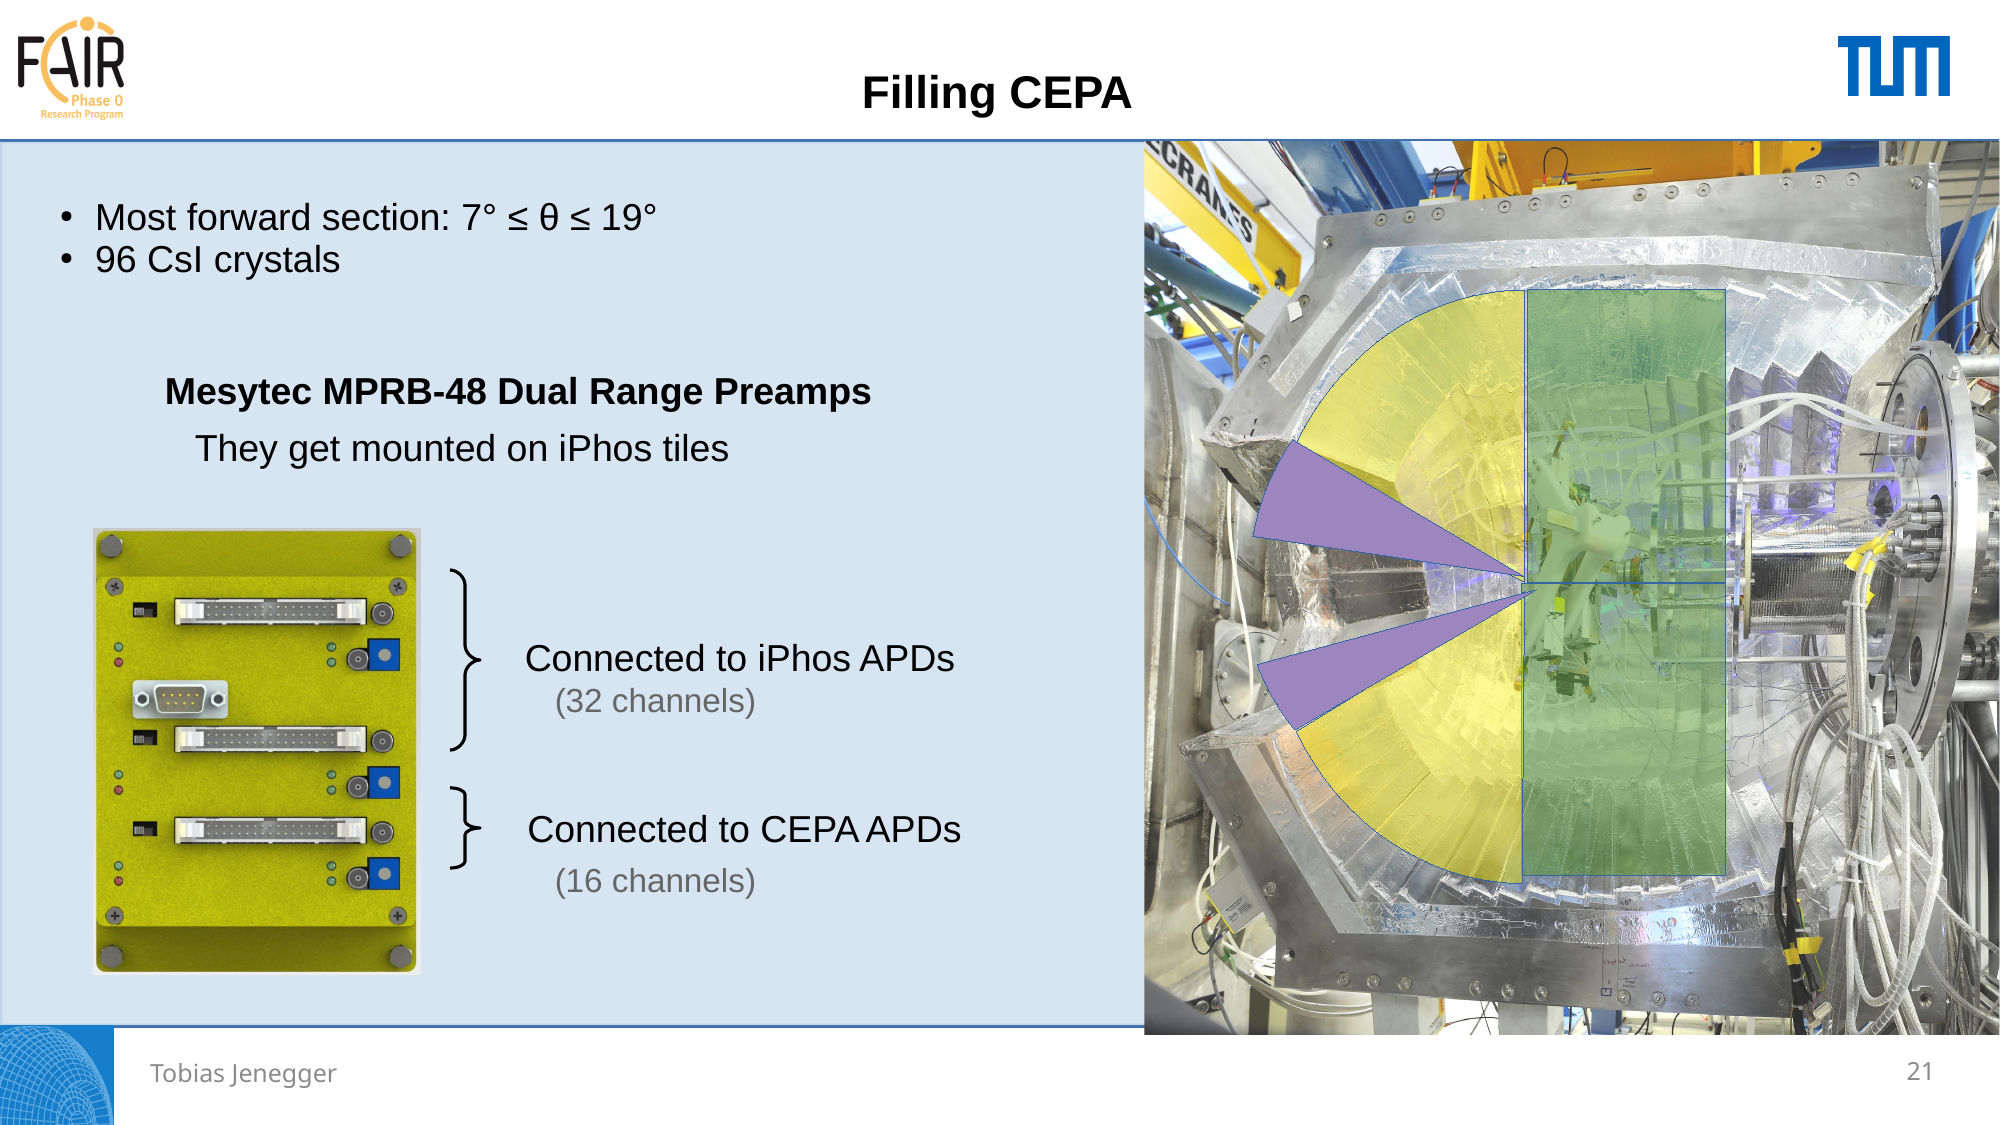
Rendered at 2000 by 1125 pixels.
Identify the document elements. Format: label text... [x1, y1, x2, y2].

text_box Connected to CEPA APDs [512, 801, 1023, 859]
text_box (32 channels) [540, 675, 886, 727]
text_box Most forward section: 7° ≤ θ ≤ 19° 96 CsI crystals [45, 189, 1051, 330]
picture [0, 1025, 114, 1125]
text_box Filling CEPA [540, 60, 1456, 127]
text_box Mesytec MPRB-48 Dual Range Preamps [150, 363, 916, 421]
text_box (16 channels) [540, 855, 856, 907]
picture [1144, 141, 2000, 1035]
text_box Connected to iPhos APDs [510, 630, 991, 729]
picture [93, 528, 421, 976]
text_box [1252, 289, 1726, 884]
picture [1838, 36, 1950, 96]
picture [15, 15, 142, 120]
text_box They get mounted on iPhos tiles [180, 420, 871, 477]
